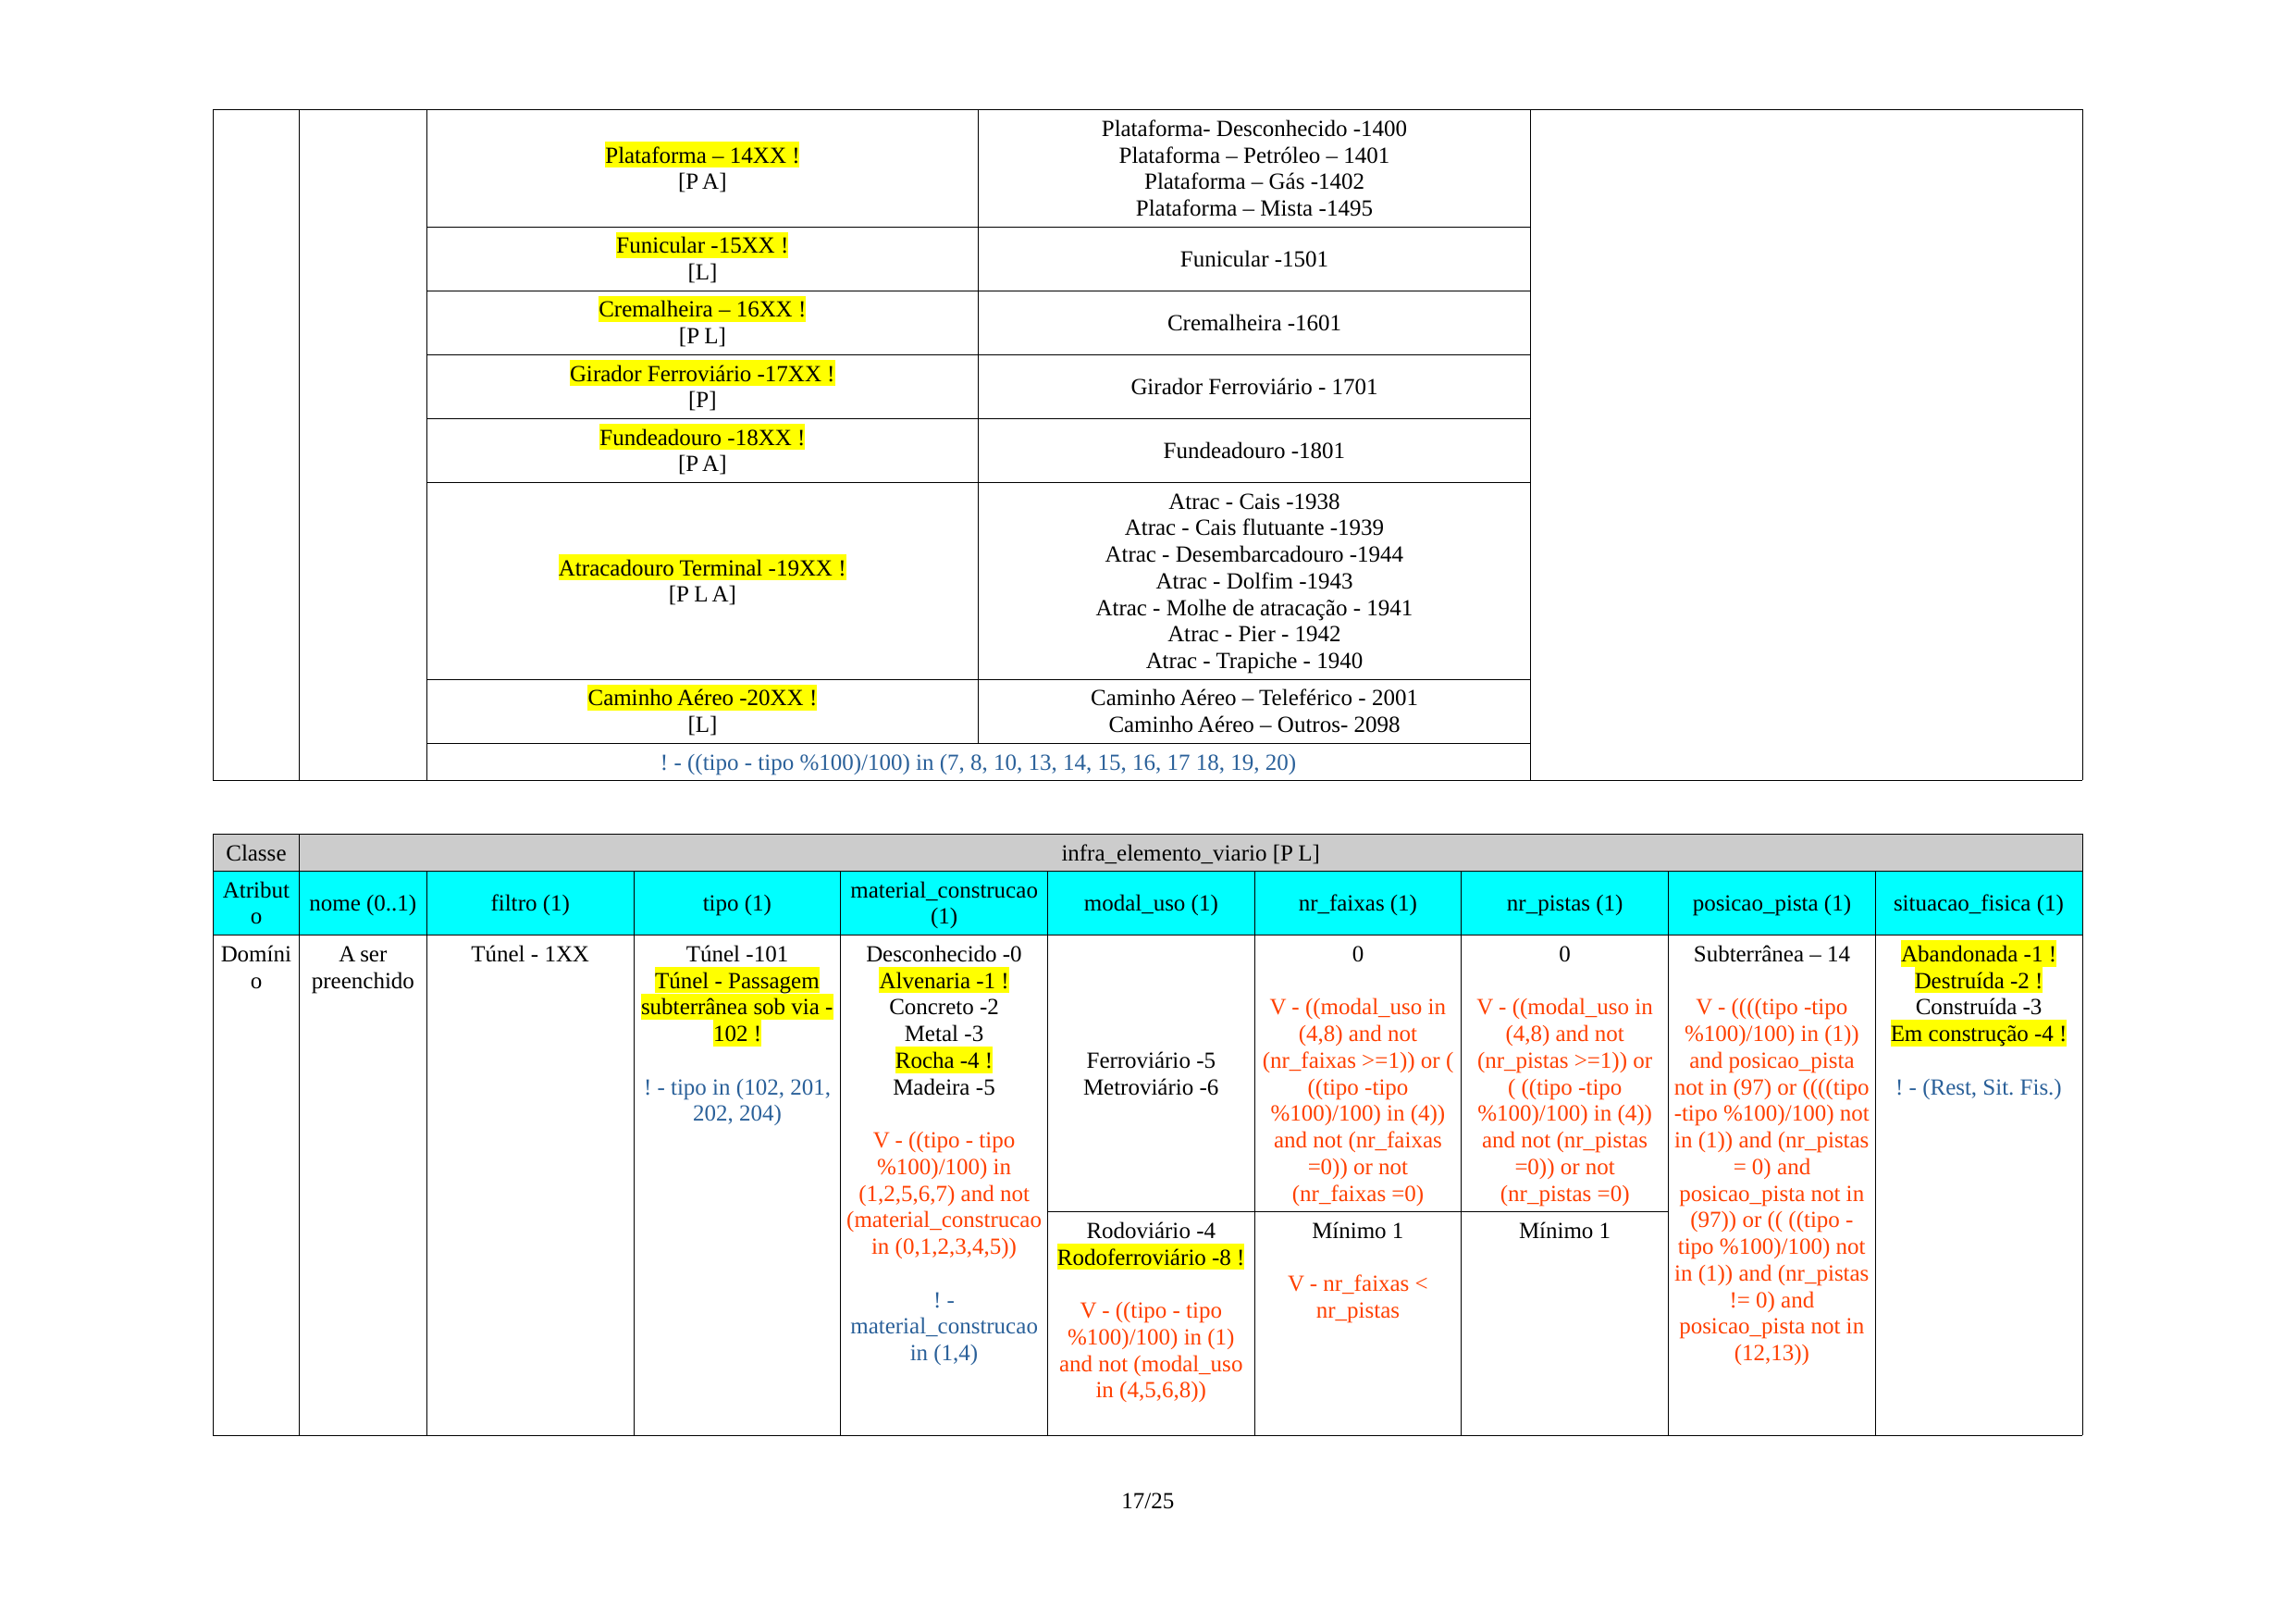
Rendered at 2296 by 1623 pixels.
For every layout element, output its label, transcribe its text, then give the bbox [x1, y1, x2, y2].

table_cell Mínimo 1 V - nr_faixas < nr_pistas [1255, 1212, 1461, 1435]
table_cell nr_pistas (1) [1462, 872, 1668, 935]
table_cell [300, 110, 426, 780]
table_cell Cremalheira – 16XX ! [P L] [427, 291, 978, 354]
table_cell Funicular -15XX ! [L] [427, 228, 978, 291]
table_cell nr_faixas (1) [1255, 872, 1461, 935]
table_cell Caminho Aéreo – Teleférico - 2001 Caminho Aéreo – Outros- 2098 [979, 680, 1530, 743]
table_cell Rodoviário -4 Rodoferroviário -8 ! V - ((tipo - tipo %100)/100) in (1) and not (modal_uso in (4,5,6,8)) [1048, 1212, 1254, 1435]
table_cell filtro (1) [427, 872, 634, 935]
table_cell material_construcao (1) [841, 872, 1047, 935]
table_cell modal_uso (1) [1048, 872, 1254, 935]
table_cell Fundeadouro -1801 [979, 419, 1530, 482]
table_cell tipo (1) [635, 872, 840, 935]
table_cell posicao_pista (1) [1669, 872, 1875, 935]
table_cell [1531, 110, 2082, 780]
table_header Classe [214, 835, 299, 871]
table_cell Túnel -101 Túnel - Passagem subterrânea sob via -102 ! ! - tipo in (102, 201, 202, 204) [635, 935, 840, 1435]
table_cell ! - ((tipo - tipo %100)/100) in (7, 8, 10, 13, 14, 15, 16, 17 18, 19, 20) [427, 744, 1530, 780]
table_cell Plataforma – 14XX ! [P A] [427, 110, 978, 227]
table_cell Cremalheira -1601 [979, 291, 1530, 354]
table_cell Girador Ferroviário - 1701 [979, 355, 1530, 418]
table_cell Atrac - Cais -1938 Atrac - Cais flutuante -1939 Atrac - Desembarcadouro -1944 Atrac - Dolfim -1943 Atrac - Molhe de atracação - 1941 Atrac - Pier - 1942 Atrac - Trapiche - 1940 [979, 483, 1530, 679]
table_cell Mínimo 1 [1462, 1212, 1668, 1435]
table_header infra_elemento_viario [P L] [300, 835, 2082, 871]
table_cell A ser preenchido [300, 935, 426, 1435]
table_cell Plataforma- Desconhecido -1400 Plataforma – Petróleo – 1401 Plataforma – Gás -1402 Plataforma – Mista -1495 [979, 110, 1530, 227]
table_cell Atributo [214, 872, 299, 935]
table_cell 0 V - ((modal_uso in (4,8) and not (nr_pistas >=1)) or ( ((tipo -tipo %100)/100) in (4)) and not (nr_pistas =0)) or not (nr_pistas =0) [1462, 935, 1668, 1211]
table_cell Girador Ferroviário -17XX ! [P] [427, 355, 978, 418]
table_cell Abandonada -1 ! Destruída -2 ! Construída -3 Em construção -4 ! ! - (Rest, Sit. Fis.) [1876, 935, 2082, 1435]
table_cell Ferroviário -5 Metroviário -6 [1048, 935, 1254, 1211]
table_cell Desconhecido -0 Alvenaria -1 ! Concreto -2 Metal -3 Rocha -4 ! Madeira -5 V - ((tipo - tipo %100)/100) in (1,2,5,6,7) and not (material_construcao in (0,1,2,3,4,5)) ! - material_construcao in (1,4) [841, 935, 1047, 1435]
table_cell Subterrânea – 14 V - ((((tipo -tipo %100)/100) in (1)) and posicao_pista not in (97) or ((((tipo -tipo %100)/100) not in (1)) and (nr_pistas = 0) and posicao_pista not in (97)) or (( ((tipo -tipo %100)/100) not in (1)) and (nr_pistas != 0) and posicao_pista not in (12,13)) [1669, 935, 1875, 1435]
table_cell Atracadouro Terminal -19XX ! [P L A] [427, 483, 978, 679]
table_cell Caminho Aéreo -20XX ! [L] [427, 680, 978, 743]
table_cell Funicular -1501 [979, 228, 1530, 291]
table_cell nome (0..1) [300, 872, 426, 935]
table_cell situacao_fisica (1) [1876, 872, 2082, 935]
table_cell Fundeadouro -18XX ! [P A] [427, 419, 978, 482]
table_cell Domínio [214, 935, 299, 1435]
table_cell Túnel - 1XX [427, 935, 634, 1435]
table_cell [214, 110, 299, 780]
table_cell 0 V - ((modal_uso in (4,8) and not (nr_faixas >=1)) or ( ((tipo -tipo %100)/100) in (4)) and not (nr_faixas =0)) or not (nr_faixas =0) [1255, 935, 1461, 1211]
